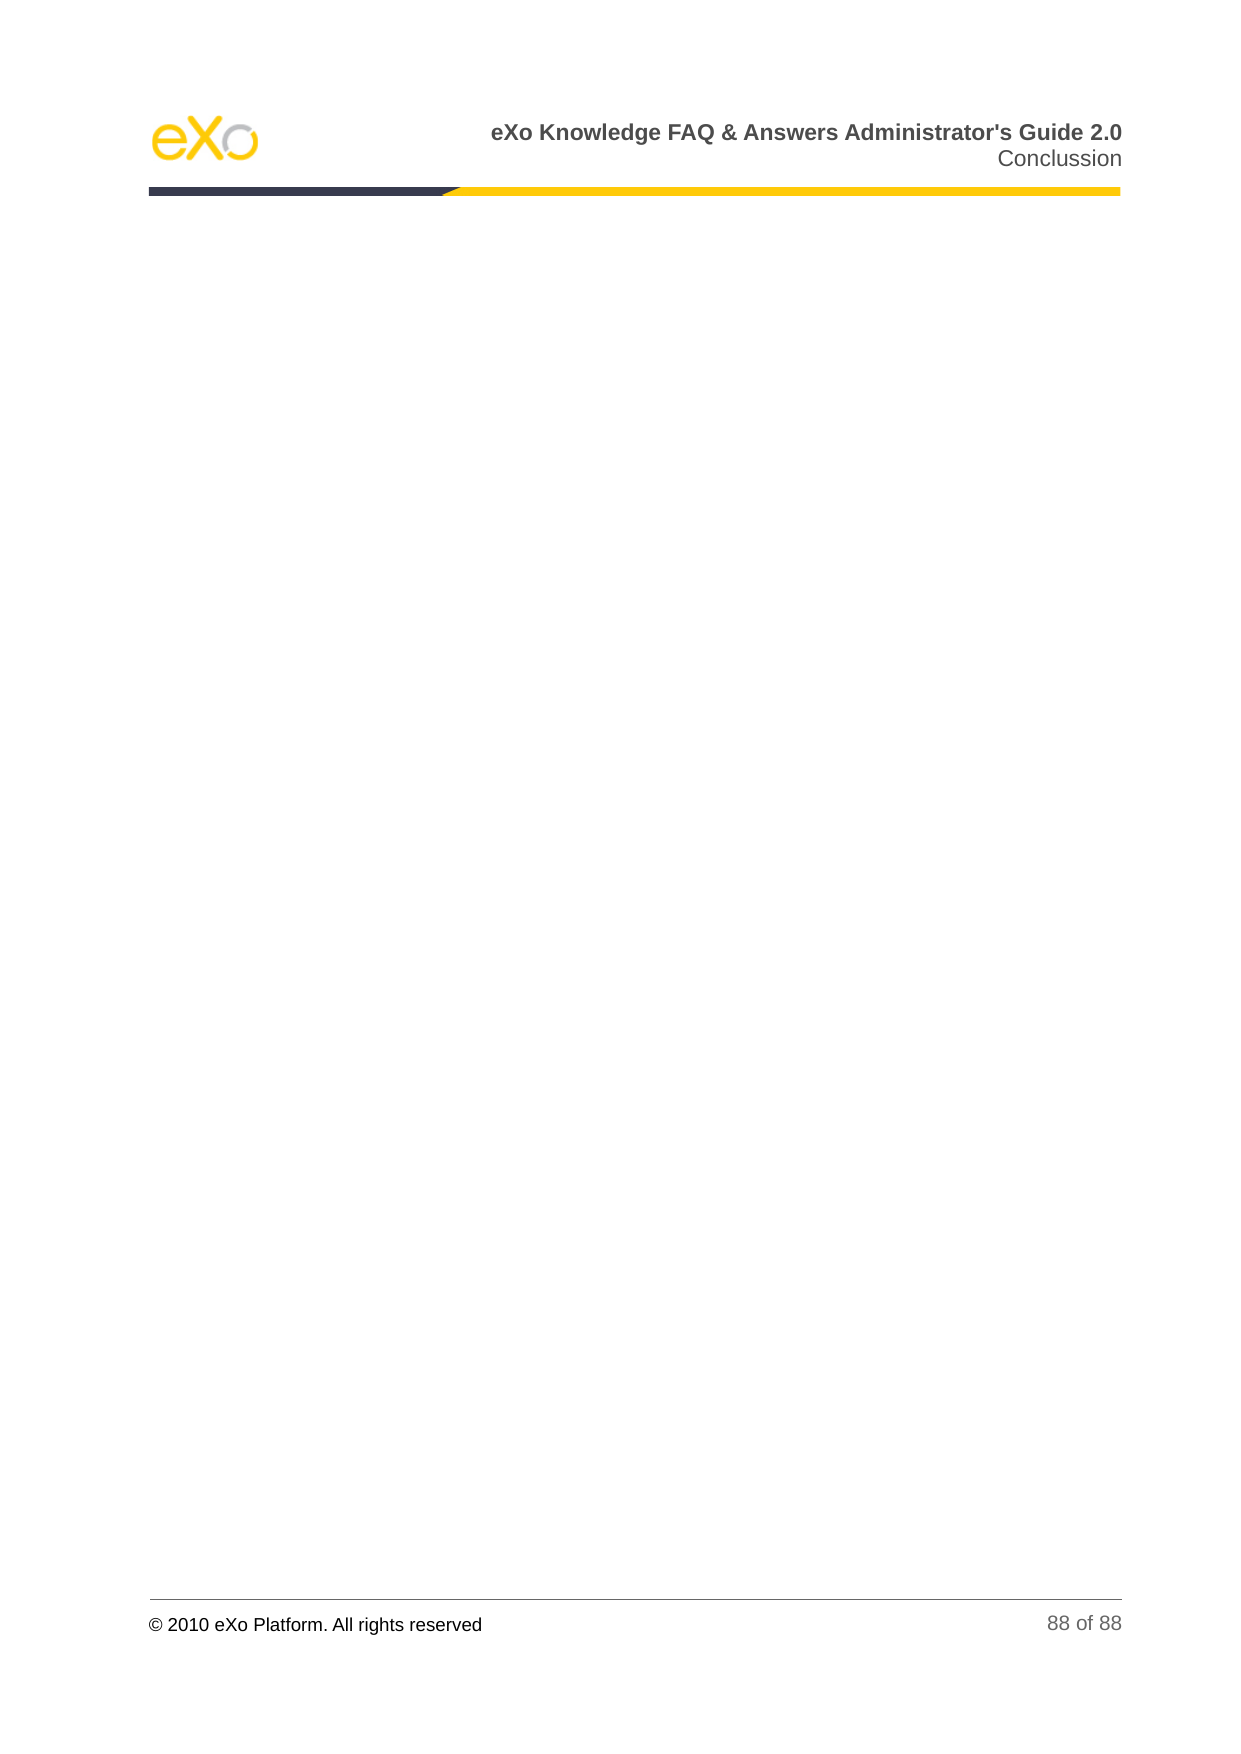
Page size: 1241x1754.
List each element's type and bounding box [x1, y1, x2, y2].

picture [152, 115, 259, 161]
picture [148, 187, 1121, 196]
